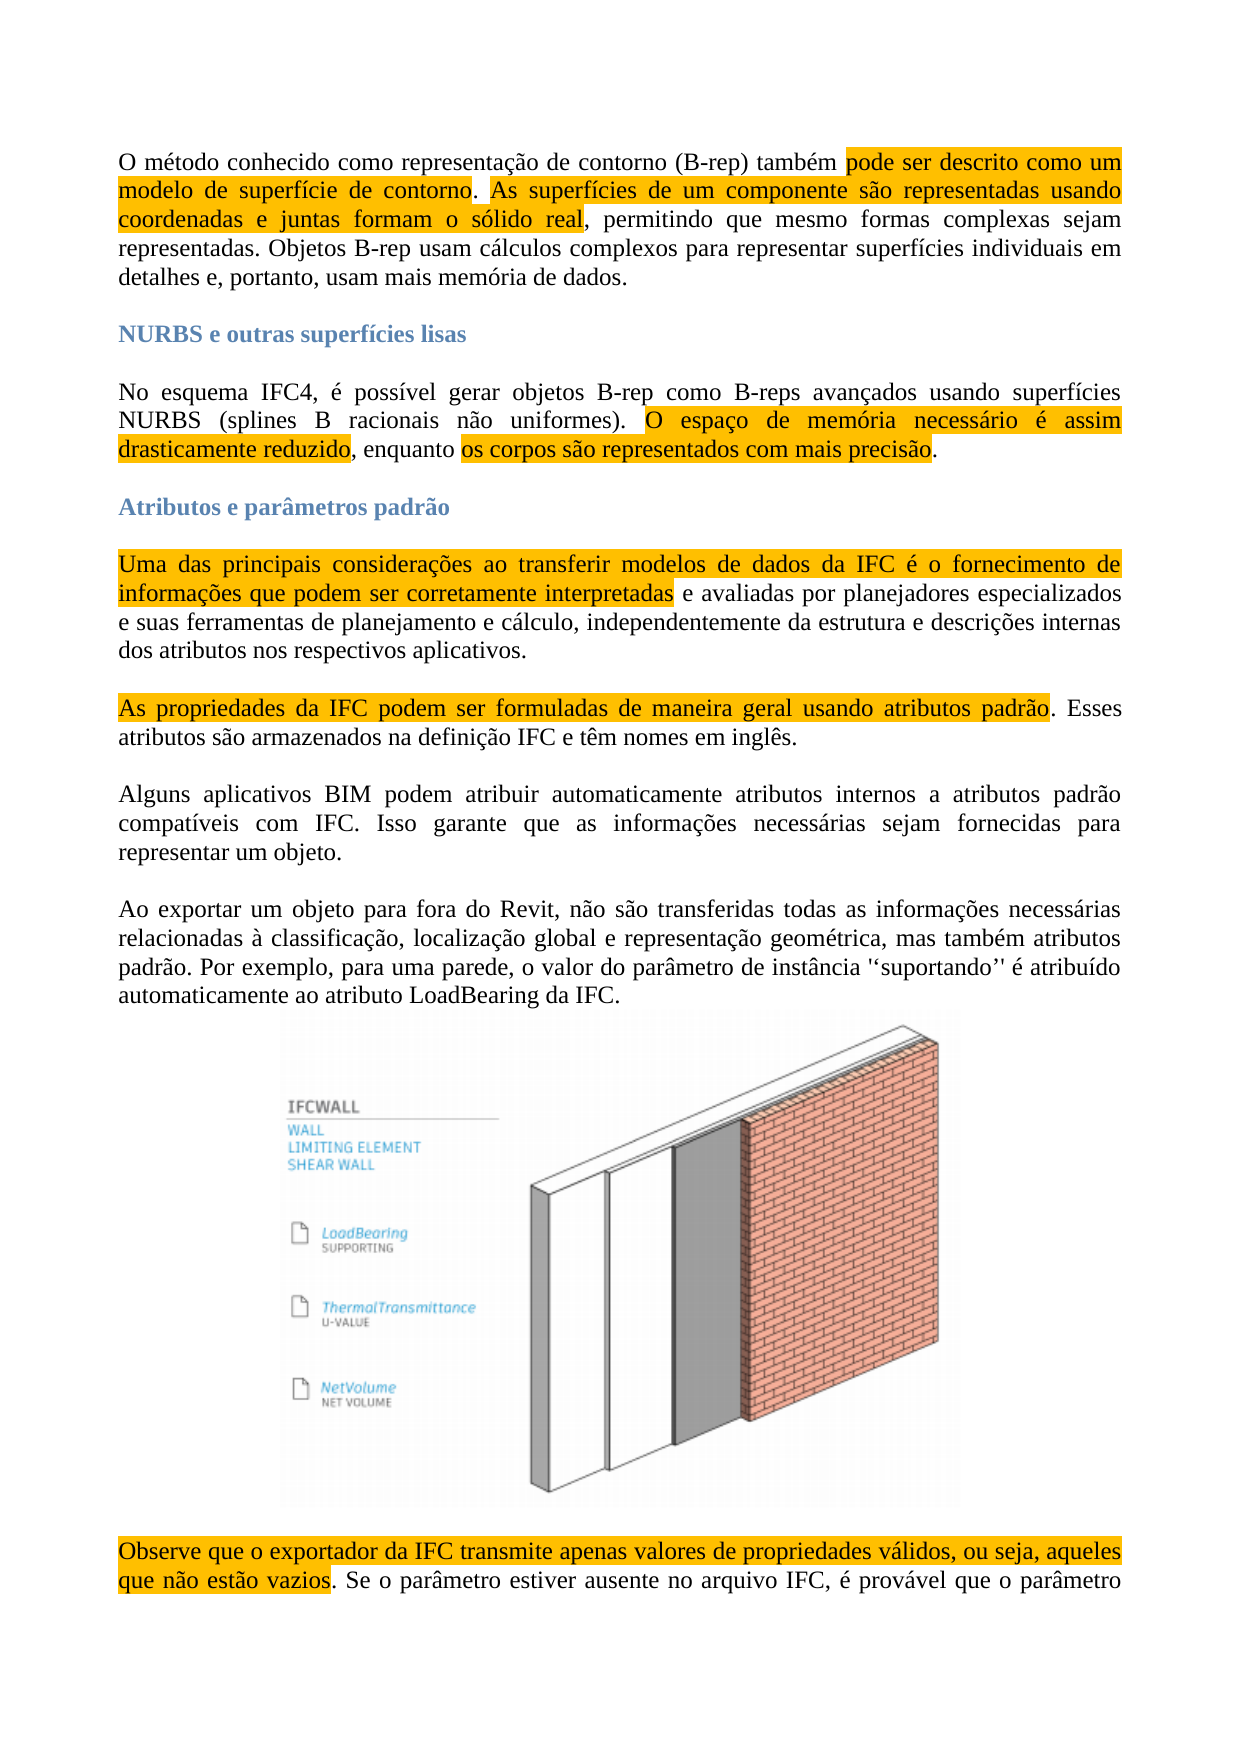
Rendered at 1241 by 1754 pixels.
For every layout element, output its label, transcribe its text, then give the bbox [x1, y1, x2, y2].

picture [279, 1009, 961, 1508]
text O método conhecido como representação de contorno (B-rep) também pode ser descrito como um modelo de superfície de contorno. As superfícies de um componente são representadas usando coordenadas e juntas formam o sólido real, permitindo que mesmo formas complexas sejam representadas. Objetos B-rep usam cálculos complexos para representar superfícies individuais em detalhes e, portanto, usam mais memória de dados. [118, 147, 1122, 291]
text As propriedades da IFC podem ser formuladas de maneira geral usando atributos padrão. Esses atributos são armazenados na definição IFC e têm nomes em inglês. [118, 693, 1122, 751]
text Ao exportar um objeto para fora do Revit, não são transferidas todas as informações necessárias relacionadas à classificação, localização global e representação geométrica, mas também atributos padrão. Por exemplo, para uma parede, o valor do parâmetro de instância '‘suportando’' é atribuído automaticamente ao atributo LoadBearing da IFC. [118, 894, 1122, 1009]
text No esquema IFC4, é possível gerar objetos B-rep como B-reps avançados usando superfícies NURBS (splines B racionais não uniformes). O espaço de memória necessário é assim drasticamente reduzido, enquanto os corpos são representados com mais precisão. [118, 377, 1122, 463]
text Alguns aplicativos BIM podem atribuir automaticamente atributos internos a atributos padrão compatíveis com IFC. Isso garante que as informações necessárias sejam fornecidas para representar um objeto. [118, 779, 1122, 866]
text Observe que o exportador da IFC transmite apenas valores de propriedades válidos, ou seja, aqueles que não estão vazios. Se o parâmetro estiver ausente no arquivo IFC, é provável que o parâmetro [118, 1536, 1122, 1594]
text NURBS e outras superfícies lisas [118, 319, 1122, 348]
text Uma das principais considerações ao transferir modelos de dados da IFC é o fornecimento de informações que podem ser corretamente interpretadas e avaliadas por planejadores especializados e suas ferramentas de planejamento e cálculo, independentemente da estrutura e descrições internas dos atributos nos respectivos aplicativos. [118, 549, 1122, 664]
text Atributos e parâmetros padrão [118, 492, 1122, 521]
